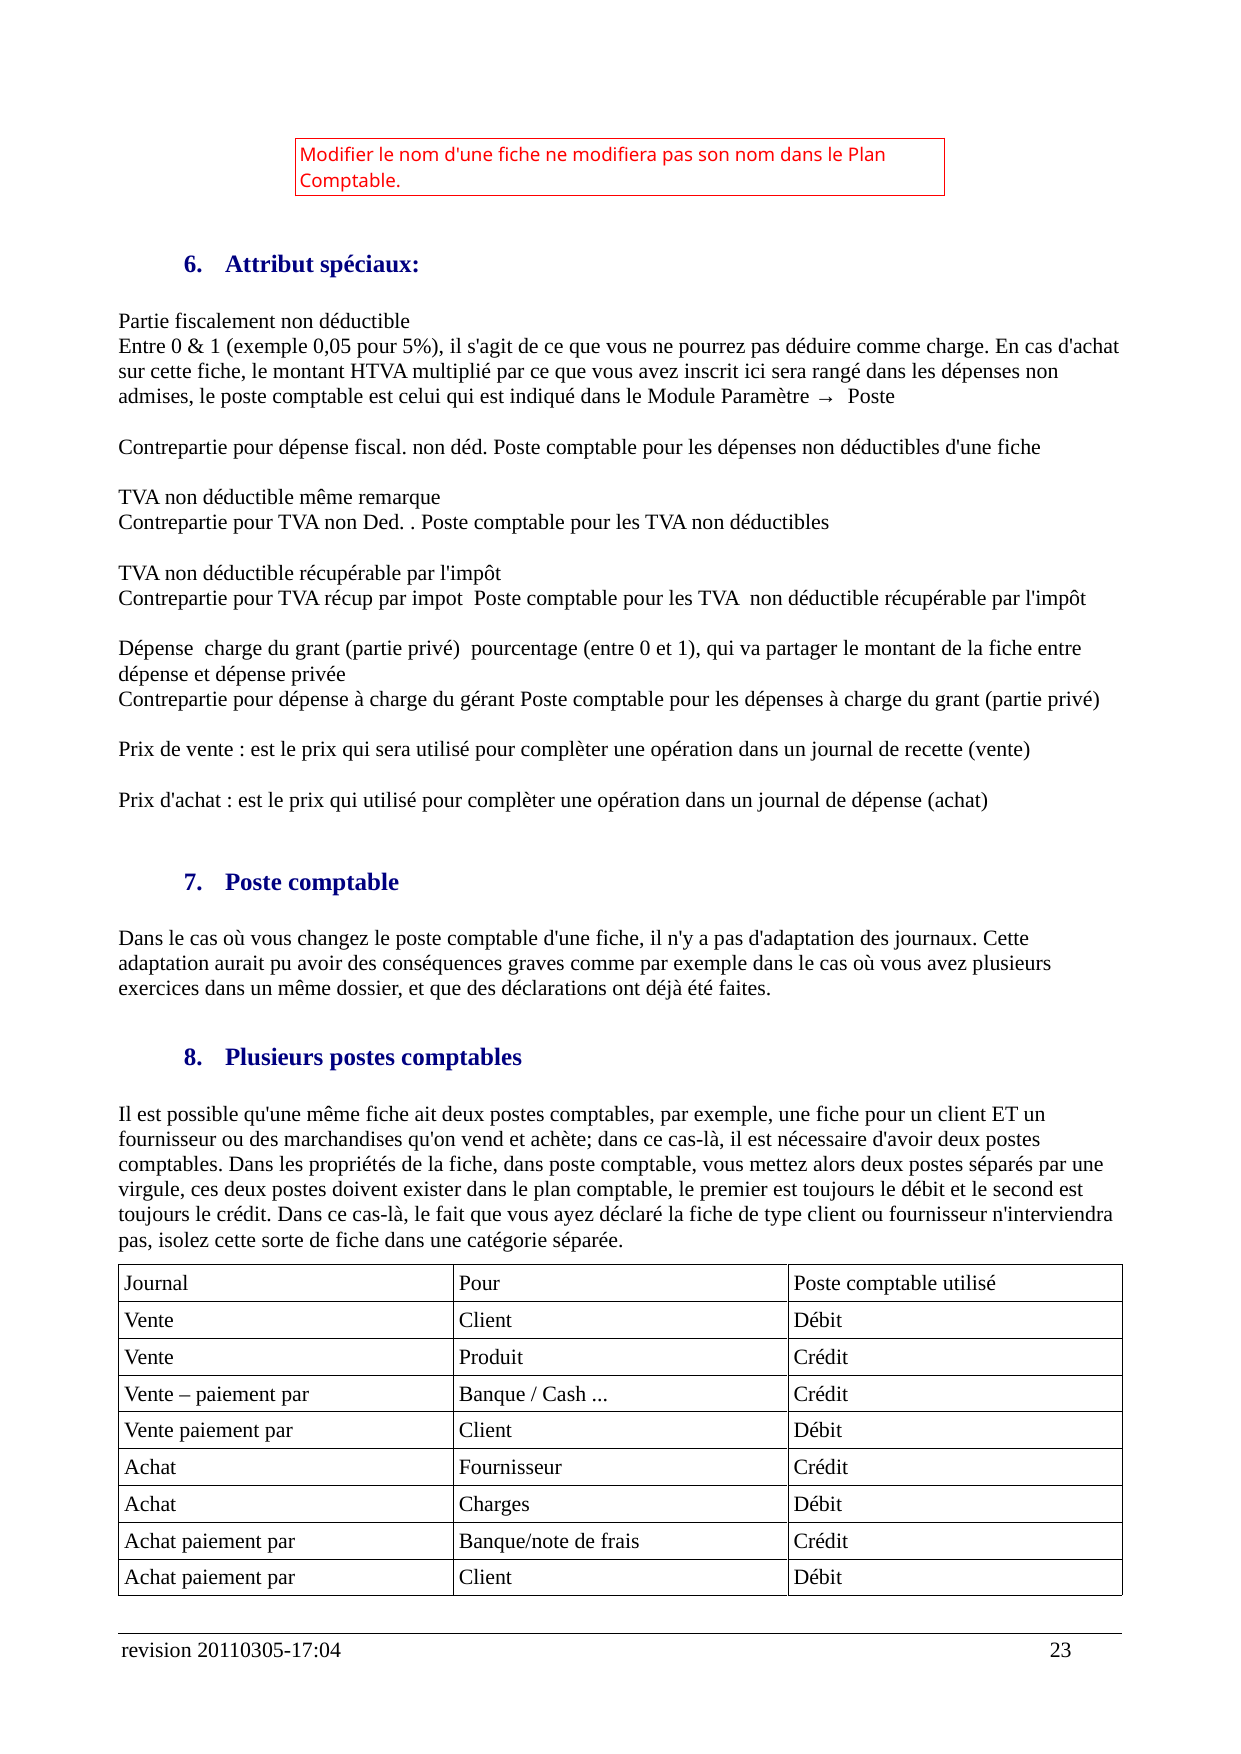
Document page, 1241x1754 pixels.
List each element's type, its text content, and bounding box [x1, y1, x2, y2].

table_cell Charges [454, 1486, 787, 1522]
table_cell Crédit [789, 1523, 1122, 1559]
table_cell Achat [119, 1449, 453, 1485]
table_cell Débit [789, 1486, 1122, 1522]
table_header Journal [119, 1265, 453, 1301]
table_cell Vente paiement par [119, 1412, 453, 1448]
table_cell Client [454, 1560, 787, 1595]
text Dépense charge du grant (partie privé) pourcentage (entre 0 et 1), qui va partager le montant de la fiche entre dépense et dépense privée [118, 635, 1122, 686]
table_cell Crédit [789, 1449, 1122, 1485]
text Contrepartie pour dépense fiscal. non déd. Poste comptable pour les dépenses non déductibles d'une fiche [118, 434, 1122, 459]
text TVA non déductible récupérable par l'impôt [118, 560, 1122, 585]
text Contrepartie pour TVA non Ded. . Poste comptable pour les TVA non déductibles [118, 509, 1122, 534]
text Entre 0 & 1 (exemple 0,05 pour 5%), il s'agit de ce que vous ne pourrez pas déduire comme charge. En cas d'achat sur cette fiche, le montant HTVA multiplié par ce que vous avez inscrit ici sera rangé dans les dépenses non admises, le poste comptable est celui qui est indiqué dans le Module Paramètre → Poste [118, 333, 1122, 408]
table_cell Crédit [789, 1376, 1122, 1411]
table_cell Banque / Cash ... [454, 1376, 787, 1411]
text Prix de vente : est le prix qui sera utilisé pour complèter une opération dans un journal de recette (vente) [118, 736, 1122, 761]
subtitle Poste comptable [177, 867, 1122, 895]
table_cell Achat paiement par [119, 1523, 453, 1559]
table_cell Vente [119, 1339, 453, 1375]
table_cell Crédit [789, 1339, 1122, 1375]
table_cell Achat paiement par [119, 1560, 453, 1595]
text Dans le cas où vous changez le poste comptable d'une fiche, il n'y a pas d'adaptation des journaux. Cette adaptation aurait pu avoir des conséquences graves comme par exemple dans le cas où vous avez plusieurs exercices dans un même dossier, et que des déclarations ont déjà été faites. [118, 925, 1122, 1000]
text Il est possible qu'une même fiche ait deux postes comptables, par exemple, une fiche pour un client ET un fournisseur ou des marchandises qu'on vend et achète; dans ce cas-là, il est nécessaire d'avoir deux postes comptables. Dans les propriétés de la fiche, dans poste comptable, vous mettez alors deux postes séparés par une virgule, ces deux postes doivent exister dans le plan comptable, le premier est toujours le débit et le second est toujours le crédit. Dans ce cas-là, le fait que vous ayez déclaré la fiche de type client ou fournisseur n'interviendra pas, isolez cette sorte de fiche dans une catégorie séparée. [118, 1101, 1122, 1252]
text TVA non déductible même remarque [118, 484, 1122, 509]
table_header Poste comptable utilisé [789, 1265, 1122, 1301]
table_cell Vente [119, 1302, 453, 1338]
text Prix d'achat : est le prix qui utilisé pour complèter une opération dans un journal de dépense (achat) [118, 787, 1122, 812]
text Contrepartie pour TVA récup par impot Poste comptable pour les TVA non déductible récupérable par l'impôt [118, 585, 1122, 610]
table_cell Produit [454, 1339, 787, 1375]
table_header Pour [454, 1265, 787, 1301]
text Partie fiscalement non déductible [118, 308, 1122, 333]
table_cell Débit [789, 1302, 1122, 1338]
table_cell Débit [789, 1560, 1122, 1595]
table_cell Client [454, 1412, 787, 1448]
text Modifier le nom d'une fiche ne modifiera pas son nom dans le Plan Comptable. [296, 139, 944, 195]
table_cell Client [454, 1302, 787, 1338]
subtitle Plusieurs postes comptables [177, 1042, 1122, 1071]
table_cell Débit [789, 1412, 1122, 1448]
table_cell Banque/note de frais [454, 1523, 787, 1559]
table_cell Achat [119, 1486, 453, 1522]
text Contrepartie pour dépense à charge du gérant Poste comptable pour les dépenses à charge du grant (partie privé) [118, 686, 1122, 711]
subtitle Attribut spéciaux: [177, 249, 1122, 278]
table_cell Fournisseur [454, 1449, 787, 1485]
table_cell Vente – paiement par [119, 1376, 453, 1411]
